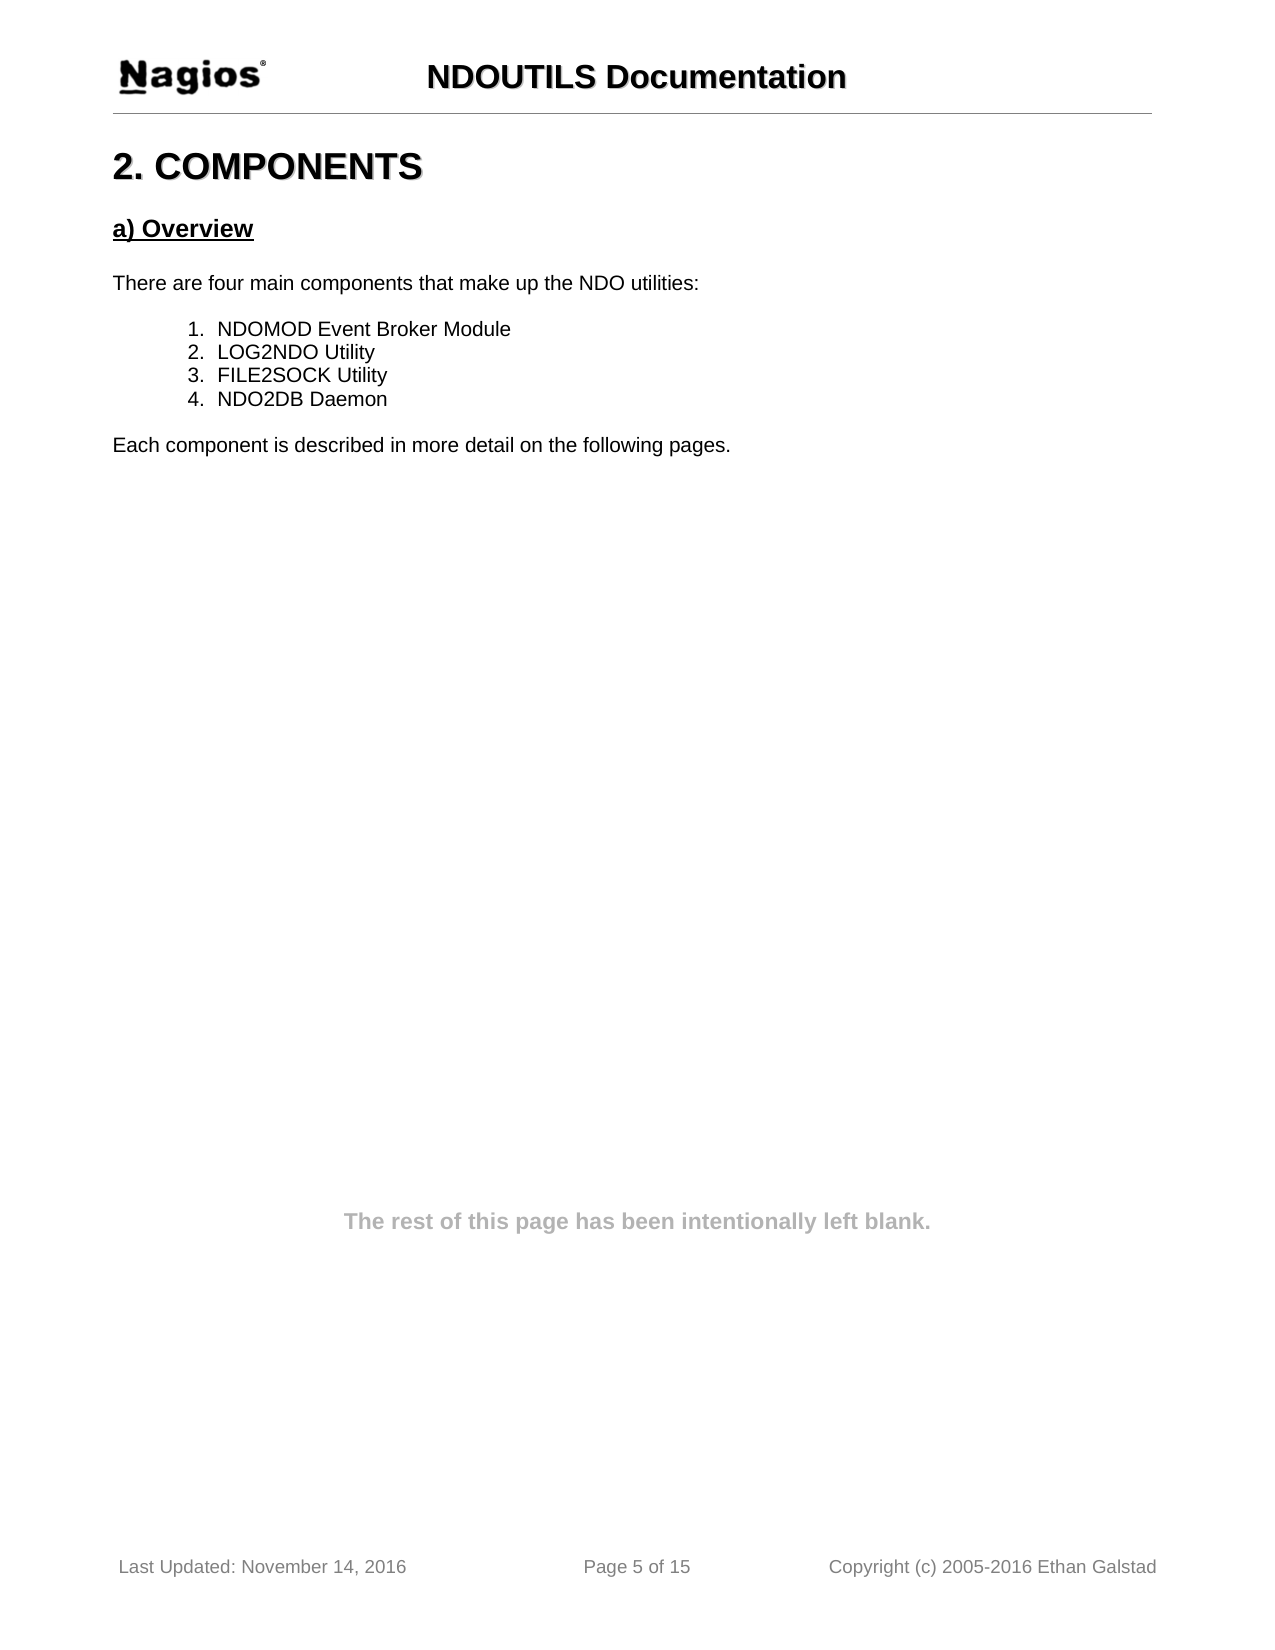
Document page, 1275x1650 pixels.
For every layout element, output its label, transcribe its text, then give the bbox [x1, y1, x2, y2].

text 2. COMPONENTS [112, 145, 1162, 187]
picture [118, 58, 268, 96]
text The rest of this page has been intentionally left blank. [112, 1209, 1162, 1234]
text a) Overview [112, 215, 1162, 243]
list NDO2DB Daemon [187, 387, 1162, 411]
list LOG2NDO Utility [187, 341, 1162, 364]
list NDOMOD Event Broker Module [187, 318, 1162, 341]
text There are four main components that make up the NDO utilities: [112, 271, 1162, 294]
text Each component is described in more detail on the following pages. [112, 434, 1162, 457]
list FILE2SOCK Utility [187, 364, 1162, 387]
